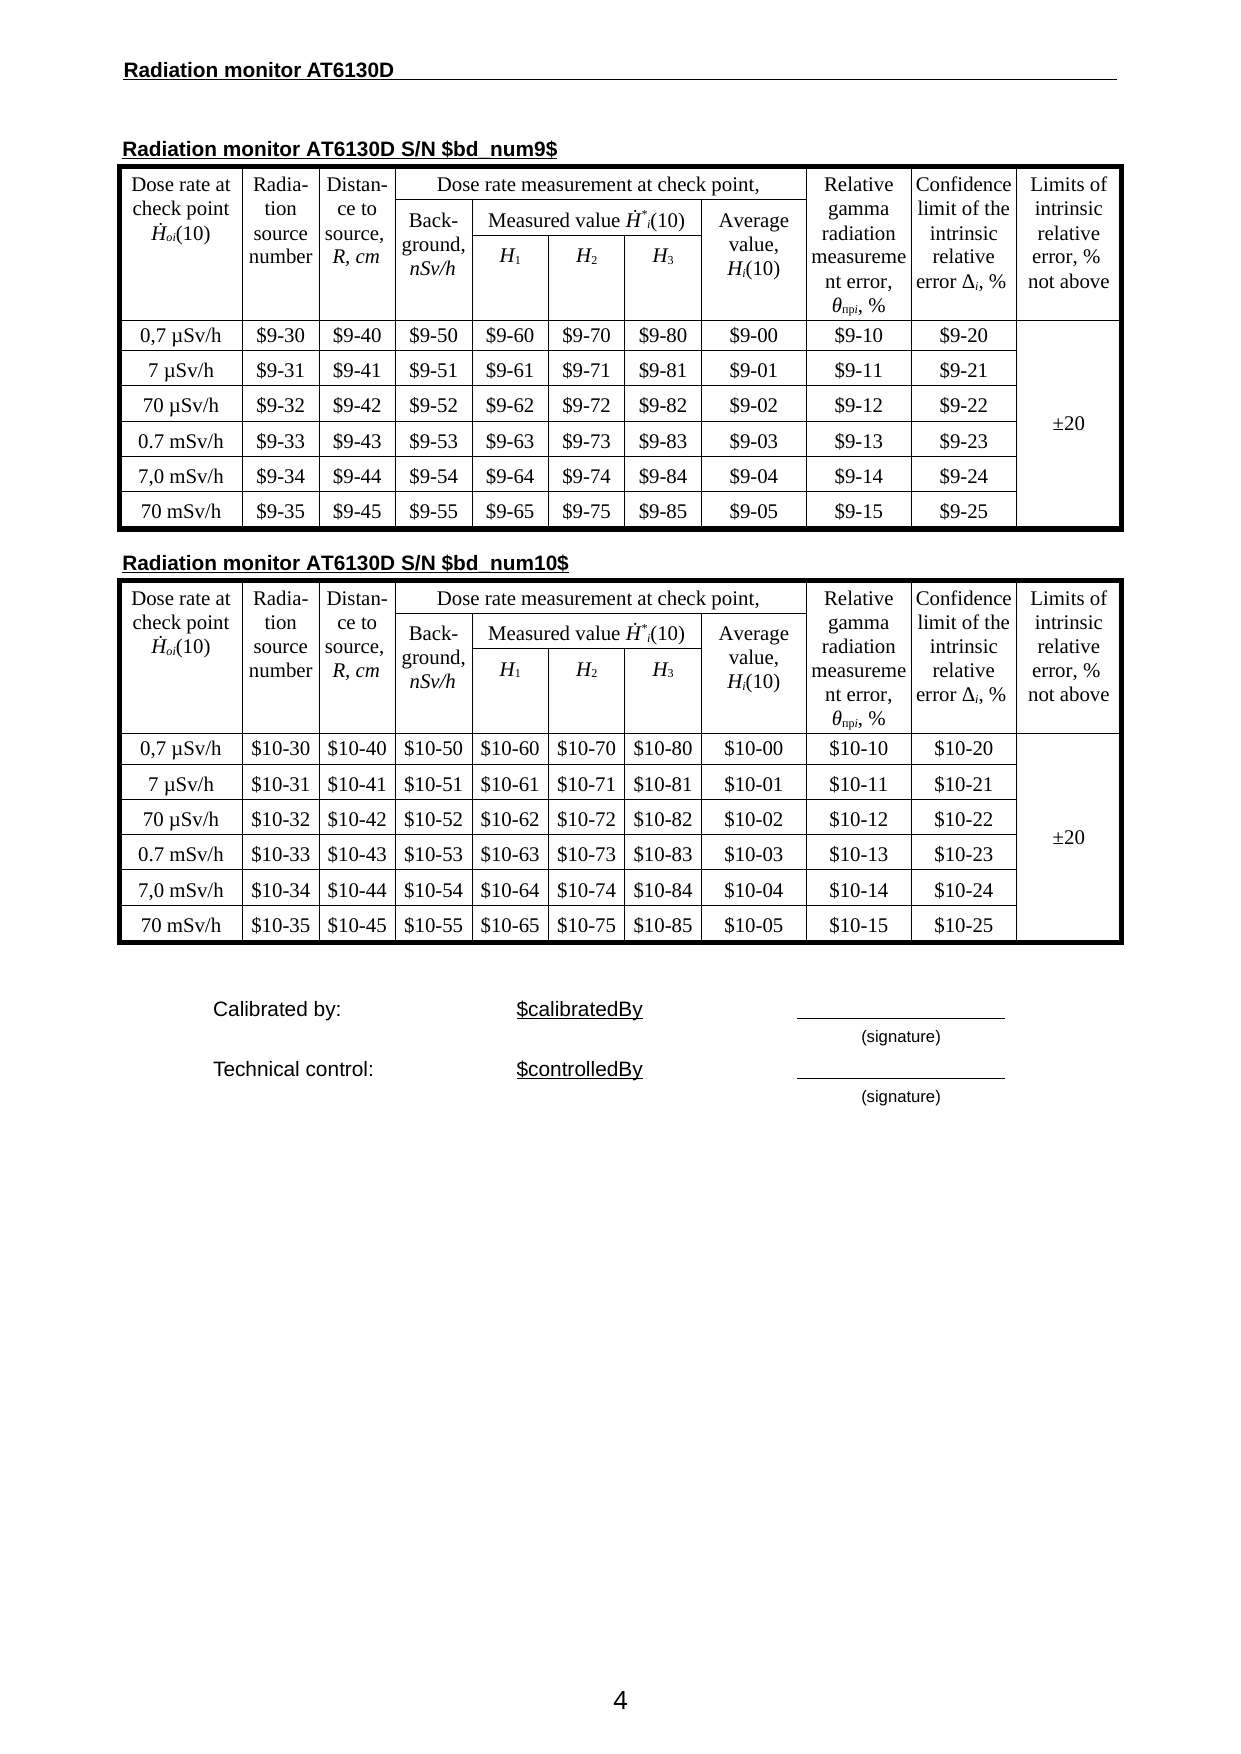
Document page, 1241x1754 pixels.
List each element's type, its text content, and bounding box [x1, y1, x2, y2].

table_cell $9-25 [912, 492, 1016, 526]
table_cell $9-52 [396, 386, 472, 421]
table_cell $9-35 [243, 492, 319, 526]
table_cell Average value, Hi(10) [702, 200, 806, 320]
table_cell $10-40 [320, 734, 395, 763]
table_cell Radia-tion source number [243, 169, 319, 320]
table_cell $9-33 [243, 422, 319, 456]
table_cell $10-32 [243, 800, 319, 834]
table_cell $10-71 [549, 765, 624, 799]
table_cell $10-12 [807, 800, 911, 834]
table_cell $10-33 [243, 835, 319, 869]
table_cell $9-51 [396, 351, 472, 385]
table_cell Confidence limit of the intrinsic relative error Δi, % [912, 583, 1016, 733]
table_cell ±20 [1017, 321, 1119, 526]
table_cell $9-22 [912, 386, 1016, 421]
table_cell $9-55 [396, 492, 472, 526]
table_cell $10-23 [912, 835, 1016, 869]
table_cell 70 mSv/h [122, 906, 242, 940]
table_cell $10-72 [549, 800, 624, 834]
table_cell $10-15 [807, 906, 911, 940]
table_cell $10-31 [243, 765, 319, 799]
table_cell $9-71 [549, 351, 624, 385]
table_cell [210, 1084, 513, 1114]
table_cell $9-15 [807, 492, 911, 526]
table_cell $10-55 [396, 906, 472, 940]
table_cell $9-50 [396, 321, 472, 350]
table_cell $9-83 [625, 422, 701, 456]
table_cell $9-60 [473, 321, 548, 350]
table_cell $10-63 [473, 835, 548, 869]
table_cell Measured value Ḣ*i(10) [473, 614, 701, 648]
table_cell $9-64 [473, 457, 548, 491]
table_cell $10-05 [702, 906, 806, 940]
table_cell $9-85 [625, 492, 701, 526]
table_cell $10-53 [396, 835, 472, 869]
table_cell Back-ground, nSv/h [396, 200, 472, 320]
table_cell $10-73 [549, 835, 624, 869]
table_cell Distan-ce to source, R, сm [320, 583, 395, 733]
table_cell $10-13 [807, 835, 911, 869]
table_cell $9-45 [320, 492, 395, 526]
table_cell $9-30 [243, 321, 319, 350]
table_cell H3 [625, 649, 701, 733]
table_cell $10-14 [807, 870, 911, 905]
table_header Radiation monitor AT6130D S/N $bd_num9$ [119, 118, 1121, 164]
table_cell Back-ground, nSv/h [396, 614, 472, 733]
table_cell $10-30 [243, 734, 319, 763]
table_cell 7 µSv/h [122, 765, 242, 799]
table_cell [514, 1024, 771, 1054]
table_cell Dose rate measurement at check point, [396, 169, 806, 199]
table_cell Dose rate at check point Ḣoi(10) [122, 583, 242, 733]
table_cell $10-85 [625, 906, 701, 940]
table_cell [210, 1024, 513, 1054]
table_cell $10-45 [320, 906, 395, 940]
table_cell $9-61 [473, 351, 548, 385]
table_cell 0,7 µSv/h [122, 734, 242, 763]
table_cell $9-72 [549, 386, 624, 421]
table_cell Relative gamma radiation measurement error, θпрi, % [807, 169, 911, 320]
table_cell $9-13 [807, 422, 911, 456]
table_cell $9-54 [396, 457, 472, 491]
table_cell H1 [473, 236, 548, 320]
table_cell $9-12 [807, 386, 911, 421]
table_cell Dose rate at check point Ḣoi(10) [122, 169, 242, 320]
table_cell 7 µSv/h [122, 351, 242, 385]
table_cell $9-32 [243, 386, 319, 421]
table_cell $10-64 [473, 870, 548, 905]
table_cell $9-44 [320, 457, 395, 491]
table_cell $9-43 [320, 422, 395, 456]
table_cell $10-41 [320, 765, 395, 799]
table_cell $9-01 [702, 351, 806, 385]
table_cell $9-40 [320, 321, 395, 350]
table_cell Dose rate measurement at check point, [396, 583, 806, 613]
table_cell $10-34 [243, 870, 319, 905]
table_cell $10-62 [473, 800, 548, 834]
table_cell $10-22 [912, 800, 1016, 834]
table_cell H1 [473, 649, 548, 733]
table_cell $10-82 [625, 800, 701, 834]
table_cell $10-74 [549, 870, 624, 905]
table_cell 70 µSv/h [122, 386, 242, 421]
table_cell $10-10 [807, 734, 911, 763]
table_cell $9-63 [473, 422, 548, 456]
table_cell $9-82 [625, 386, 701, 421]
table_cell $10-11 [807, 765, 911, 799]
table_cell $9-80 [625, 321, 701, 350]
table_cell $10-80 [625, 734, 701, 763]
table_cell H2 [549, 649, 624, 733]
table_cell $9-24 [912, 457, 1016, 491]
table_header Calibrated by: [210, 994, 513, 1024]
table_cell $9-05 [702, 492, 806, 526]
table_cell $9-14 [807, 457, 911, 491]
table_cell 0,7 µSv/h [122, 321, 242, 350]
table_cell [771, 1054, 1030, 1084]
table_cell $10-81 [625, 765, 701, 799]
table_cell $10-52 [396, 800, 472, 834]
table_cell $10-50 [396, 734, 472, 763]
table_cell $10-43 [320, 835, 395, 869]
table_cell $9-75 [549, 492, 624, 526]
table_cell (signature) [771, 1084, 1030, 1114]
table_cell Radia-tion source number [243, 583, 319, 733]
table_cell $9-02 [702, 386, 806, 421]
table_cell $10-70 [549, 734, 624, 763]
table_cell $9-84 [625, 457, 701, 491]
table_cell $9-42 [320, 386, 395, 421]
table_cell Technical control: [210, 1054, 513, 1084]
table_cell $10-35 [243, 906, 319, 940]
table_cell $10-42 [320, 800, 395, 834]
table_cell Measured value Ḣ*i(10) [473, 200, 701, 235]
table_cell H3 [625, 236, 701, 320]
table_cell $9-74 [549, 457, 624, 491]
table_cell $10-04 [702, 870, 806, 905]
table_cell $9-21 [912, 351, 1016, 385]
table_cell $10-83 [625, 835, 701, 869]
table_cell $9-62 [473, 386, 548, 421]
table_cell $10-54 [396, 870, 472, 905]
table_cell $9-20 [912, 321, 1016, 350]
table_cell Relative gamma radiation measurement error, θпрi, % [807, 583, 911, 733]
table_cell 7,0 mSv/h [122, 457, 242, 491]
table_cell 0.7 mSv/h [122, 422, 242, 456]
table_cell $9-03 [702, 422, 806, 456]
table_cell $9-04 [702, 457, 806, 491]
table_cell Distan-ce to source, R, сm [320, 169, 395, 320]
table_cell $9-53 [396, 422, 472, 456]
table_cell [514, 1084, 771, 1114]
table_cell $10-44 [320, 870, 395, 905]
table_cell ±20 [1017, 734, 1119, 940]
table_cell 70 µSv/h [122, 800, 242, 834]
table_cell $9-81 [625, 351, 701, 385]
table_cell $10-21 [912, 765, 1016, 799]
table_cell $9-23 [912, 422, 1016, 456]
table_cell $10-84 [625, 870, 701, 905]
table_cell $10-65 [473, 906, 548, 940]
table_cell $10-61 [473, 765, 548, 799]
table_cell Average value, Hi(10) [702, 614, 806, 733]
table_cell Limits of intrinsic relative error, % not above [1017, 169, 1119, 320]
table_cell $10-00 [702, 734, 806, 763]
table_cell $9-65 [473, 492, 548, 526]
table_cell $9-31 [243, 351, 319, 385]
table_cell $10-60 [473, 734, 548, 763]
table_cell $10-01 [702, 765, 806, 799]
table_header [771, 994, 1030, 1024]
table_cell 7,0 mSv/h [122, 870, 242, 905]
table_cell $9-73 [549, 422, 624, 456]
table_cell $9-10 [807, 321, 911, 350]
table_cell 0.7 mSv/h [122, 835, 242, 869]
table_header Radiation monitor AT6130D S/N $bd_num10$ [119, 532, 1121, 578]
table_cell $10-03 [702, 835, 806, 869]
table_cell Confidence limit of the intrinsic relative error Δi, % [912, 169, 1016, 320]
table_cell $9-41 [320, 351, 395, 385]
table_cell $9-70 [549, 321, 624, 350]
table_cell (signature) [771, 1024, 1030, 1054]
table_cell $10-75 [549, 906, 624, 940]
table_cell $10-24 [912, 870, 1016, 905]
table_cell $10-20 [912, 734, 1016, 763]
table_cell $9-11 [807, 351, 911, 385]
table_cell H2 [549, 236, 624, 320]
table_cell $10-02 [702, 800, 806, 834]
table_cell $9-00 [702, 321, 806, 350]
table_cell $10-25 [912, 906, 1016, 940]
table_header $calibratedBy [514, 994, 771, 1024]
table_cell 70 mSv/h [122, 492, 242, 526]
table_cell $10-51 [396, 765, 472, 799]
table_cell Limits of intrinsic relative error, % not above [1017, 583, 1119, 733]
table_cell $9-34 [243, 457, 319, 491]
table_cell $controlledBy [514, 1054, 771, 1084]
